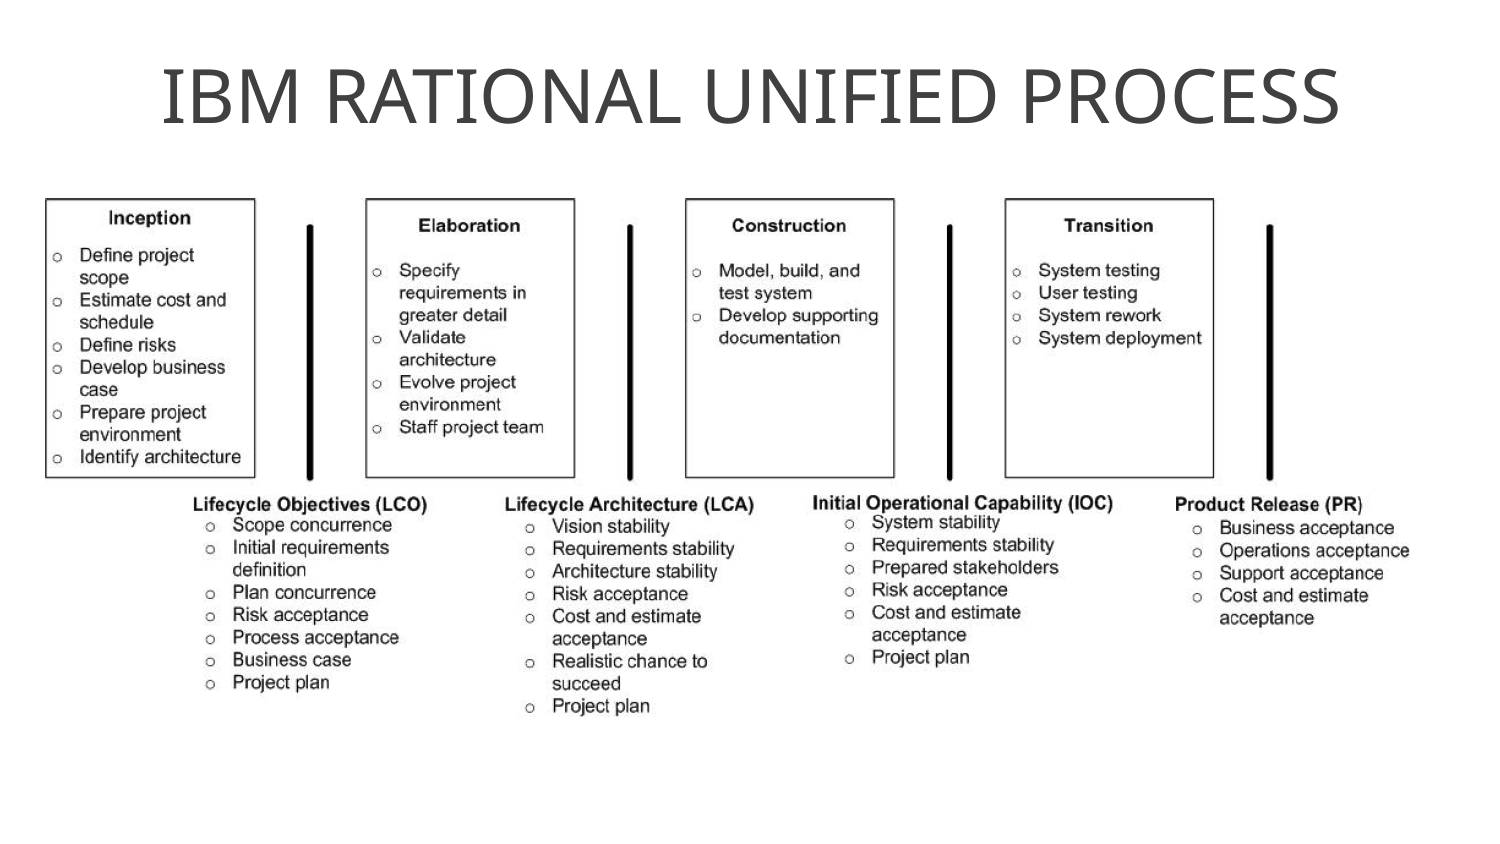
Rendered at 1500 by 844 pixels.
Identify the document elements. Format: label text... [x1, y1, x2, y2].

title IBM RATIONAL UNIFIED PROCESS [25, 23, 1479, 164]
picture [25, 181, 1447, 739]
